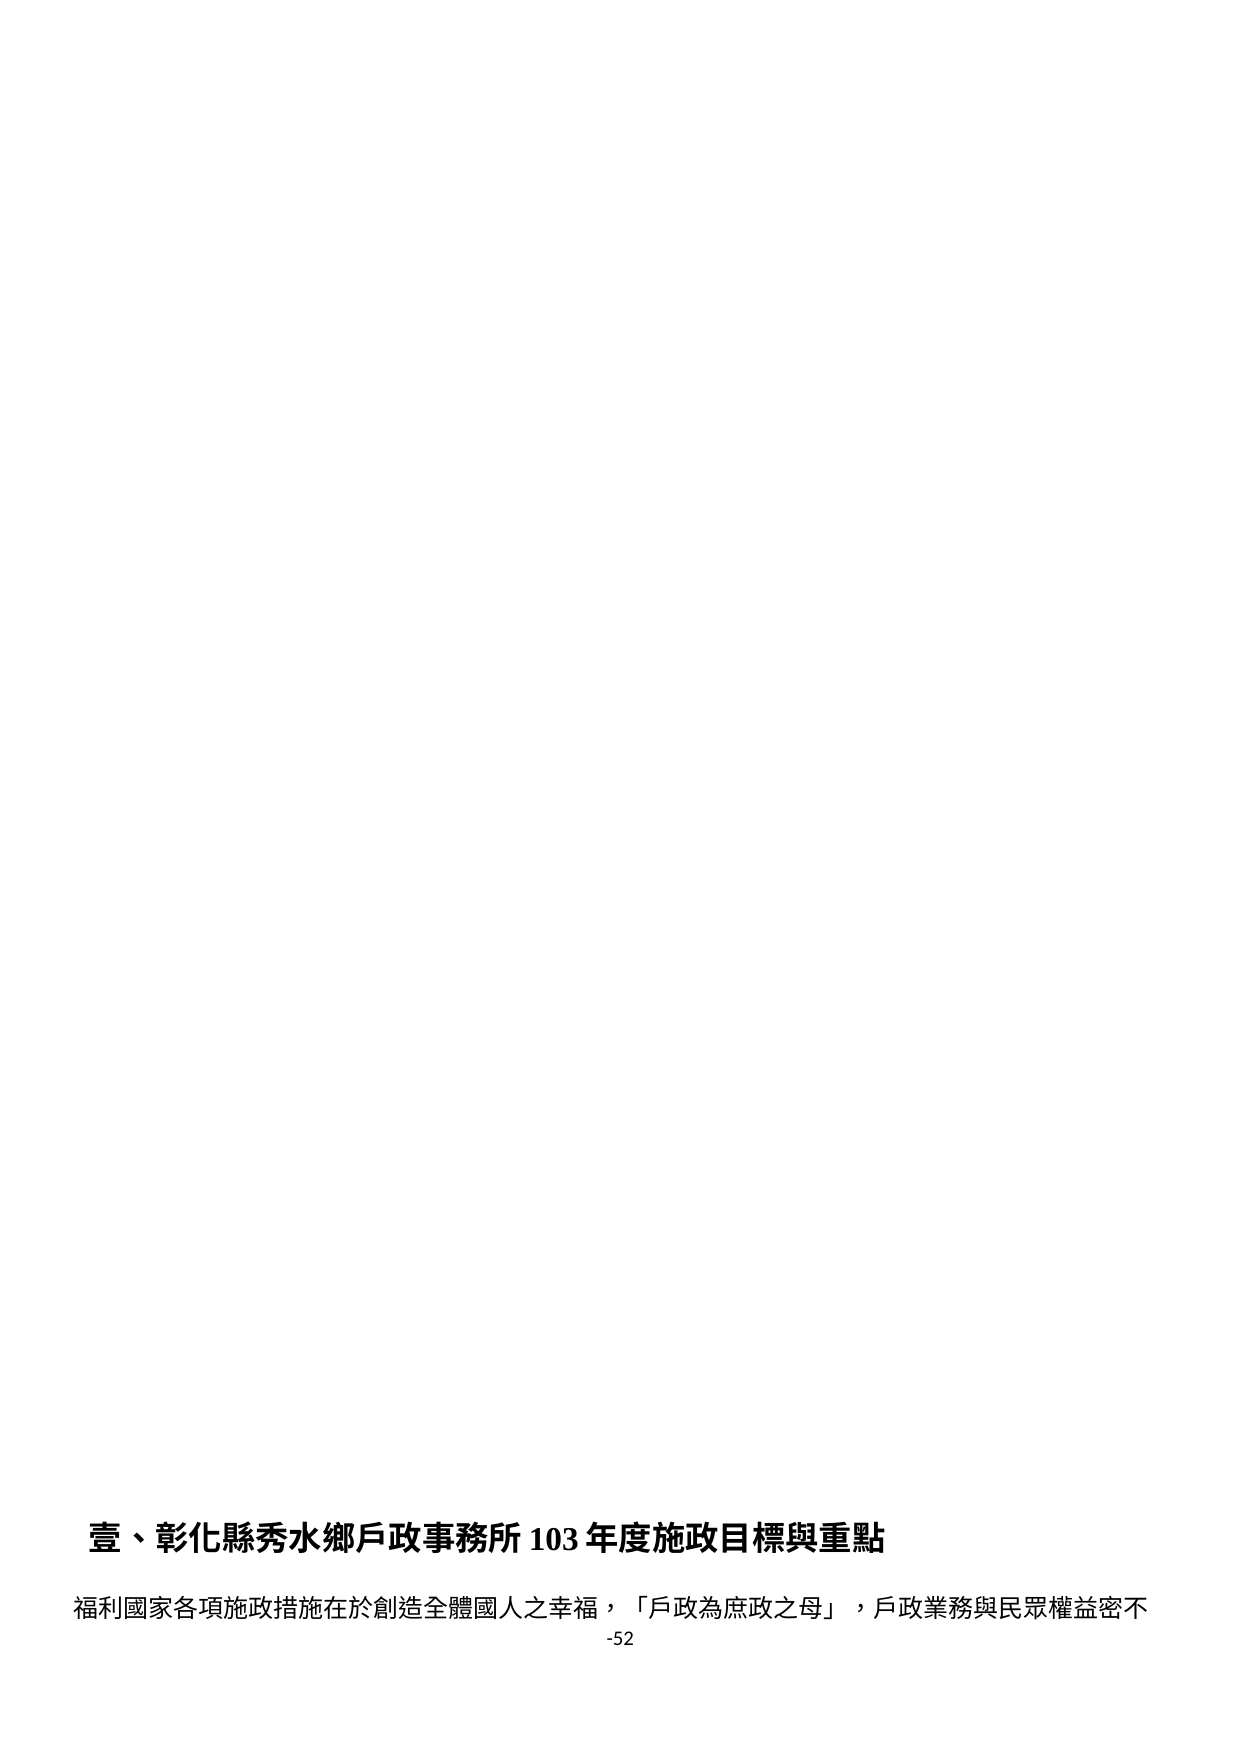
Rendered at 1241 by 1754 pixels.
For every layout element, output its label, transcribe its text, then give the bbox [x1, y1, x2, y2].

text 福利國家各項施政措施在於創造全體國人之幸福，「戶政為庶政之母」，戶政業務與民眾權益密不 [74, 1590, 1152, 1624]
text 壹、彰化縣秀水鄉戶政事務所103年度施政目標與重點 [88, 1524, 1152, 1557]
